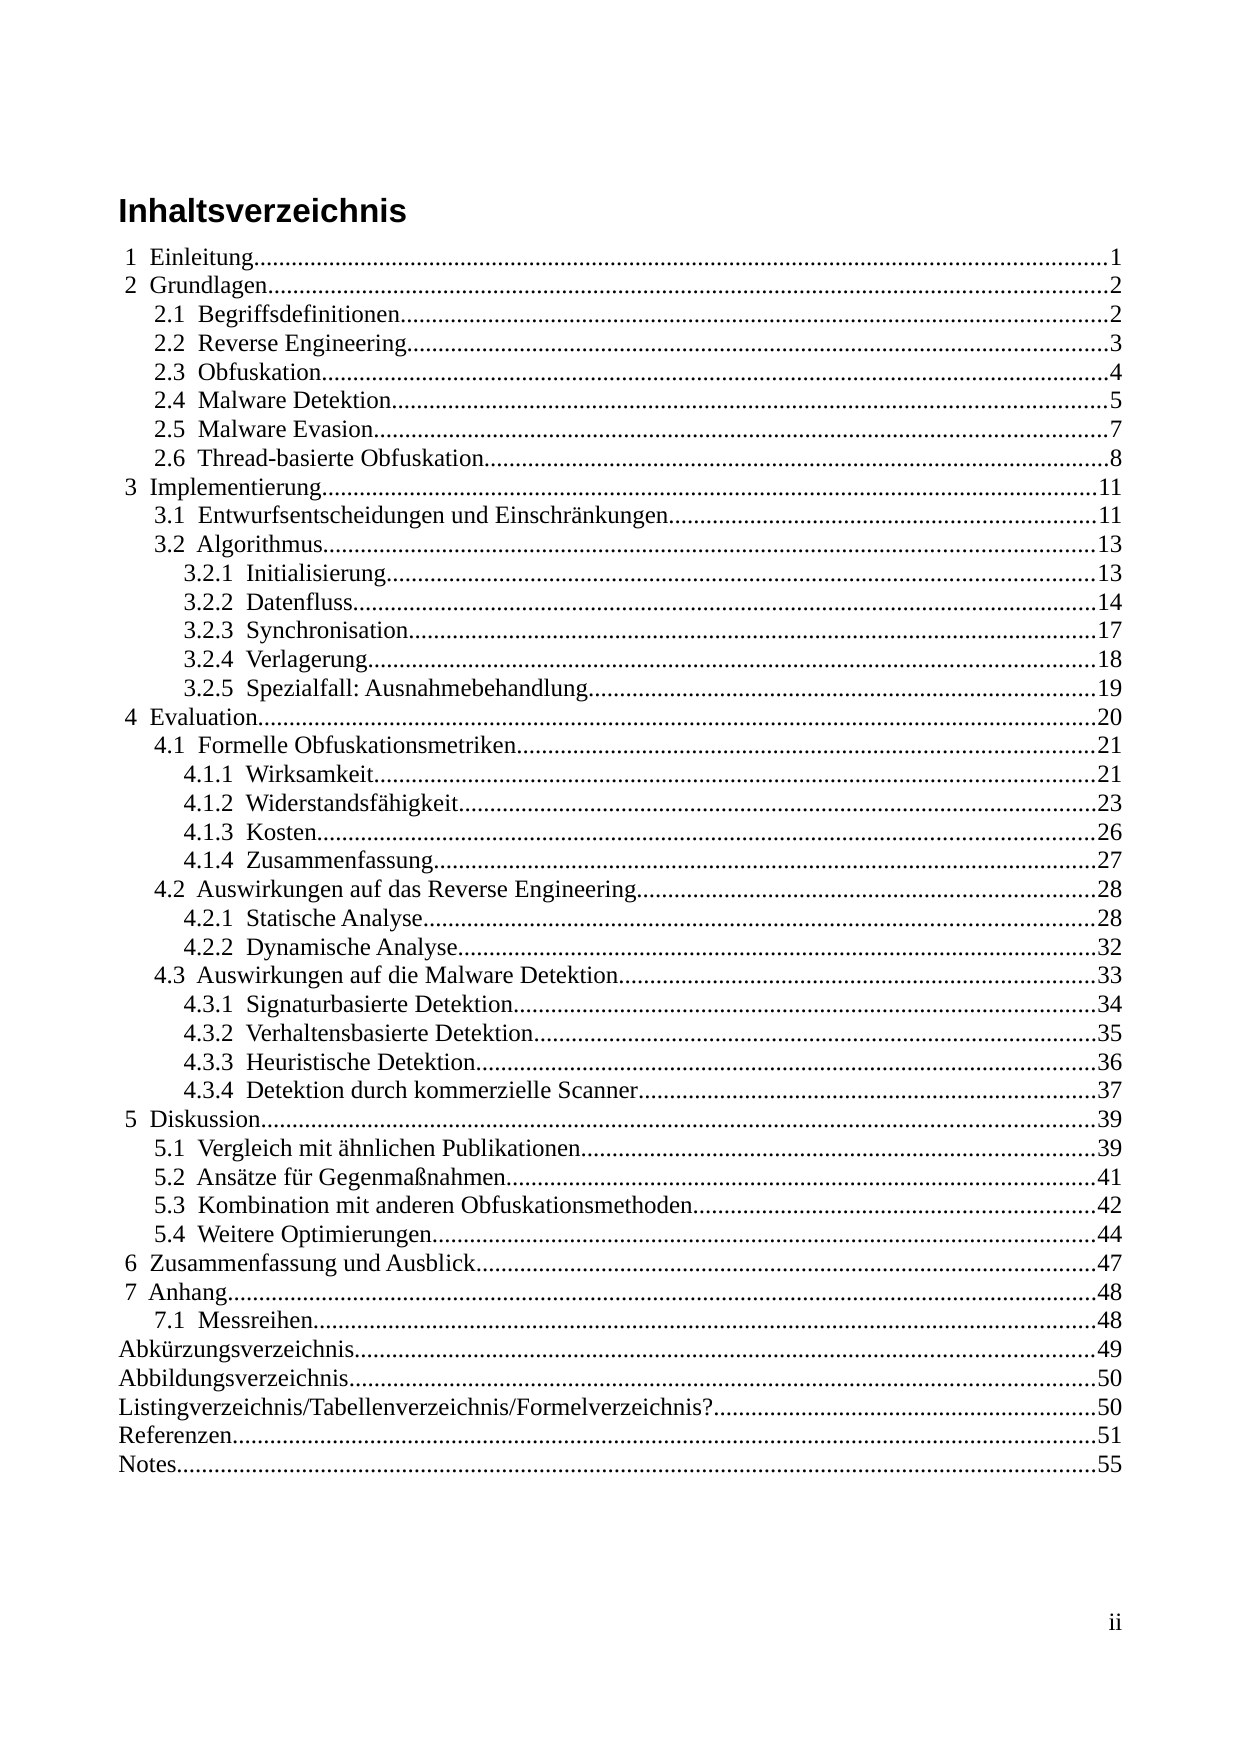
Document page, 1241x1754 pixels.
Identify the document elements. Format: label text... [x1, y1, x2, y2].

subtitle Inhaltsverzeichnis [118, 191, 1122, 229]
text 5.3 Kombination mit anderen Obfuskationsmethoden 42 [148, 1190, 1122, 1219]
text 4.2.2 Dynamische Analyse 32 [177, 932, 1122, 960]
text 4.1.3 Kosten 26 [177, 817, 1122, 845]
text Referenzen 51 [118, 1420, 1122, 1449]
text 4.1.4 Zusammenfassung 27 [177, 845, 1122, 874]
text Notes 55 [118, 1449, 1122, 1478]
text 4 Evaluation 20 [118, 702, 1122, 730]
text 4.3 Auswirkungen auf die Malware Detektion 33 [148, 960, 1122, 989]
text 4.1.2 Widerstandsfähigkeit 23 [177, 788, 1122, 817]
text 4.3.4 Detektion durch kommerzielle Scanner 37 [177, 1075, 1122, 1104]
text 2.2 Reverse Engineering 3 [148, 328, 1122, 357]
text 4.3.1 Signaturbasierte Detektion 34 [177, 989, 1122, 1018]
text 4.2.1 Statische Analyse 28 [177, 903, 1122, 932]
text Listingverzeichnis/Tabellenverzeichnis/Formelverzeichnis? 50 [118, 1392, 1122, 1420]
text 3.2.3 Synchronisation 17 [177, 615, 1122, 644]
text 1 Einleitung 1 [118, 242, 1122, 270]
text Abkürzungsverzeichnis 49 [118, 1334, 1122, 1363]
text 5.4 Weitere Optimierungen 44 [148, 1219, 1122, 1248]
text 3.2.1 Initialisierung 13 [177, 558, 1122, 587]
text 4.1.1 Wirksamkeit 21 [177, 759, 1122, 788]
text 4.3.2 Verhaltensbasierte Detektion 35 [177, 1018, 1122, 1047]
text 4.2 Auswirkungen auf das Reverse Engineering 28 [148, 874, 1122, 903]
text 2.1 Begriffsdefinitionen 2 [148, 299, 1122, 328]
text 5.1 Vergleich mit ähnlichen Publikationen 39 [148, 1133, 1122, 1162]
text 2.6 Thread-basierte Obfuskation 8 [148, 443, 1122, 472]
text 4.3.3 Heuristische Detektion 36 [177, 1047, 1122, 1075]
text 3.2.2 Datenfluss 14 [177, 587, 1122, 615]
text 2 Grundlagen 2 [118, 270, 1122, 299]
text 5 Diskussion 39 [118, 1104, 1122, 1133]
text 6 Zusammenfassung und Ausblick 47 [118, 1248, 1122, 1277]
text 3.1 Entwurfsentscheidungen und Einschränkungen 11 [148, 500, 1122, 529]
text 5.2 Ansätze für Gegenmaßnahmen 41 [148, 1162, 1122, 1190]
text 3.2 Algorithmus 13 [148, 529, 1122, 558]
text 7 Anhang 48 [118, 1277, 1122, 1305]
text 4.1 Formelle Obfuskationsmetriken 21 [148, 730, 1122, 759]
text 7.1 Messreihen 48 [148, 1305, 1122, 1334]
text 3 Implementierung 11 [118, 472, 1122, 500]
text 2.3 Obfuskation 4 [148, 357, 1122, 385]
text 2.4 Malware Detektion 5 [148, 385, 1122, 414]
text 3.2.5 Spezialfall: Ausnahmebehandlung 19 [177, 673, 1122, 702]
text 3.2.4 Verlagerung 18 [177, 644, 1122, 673]
text Abbildungsverzeichnis 50 [118, 1363, 1122, 1392]
text 2.5 Malware Evasion 7 [148, 414, 1122, 443]
